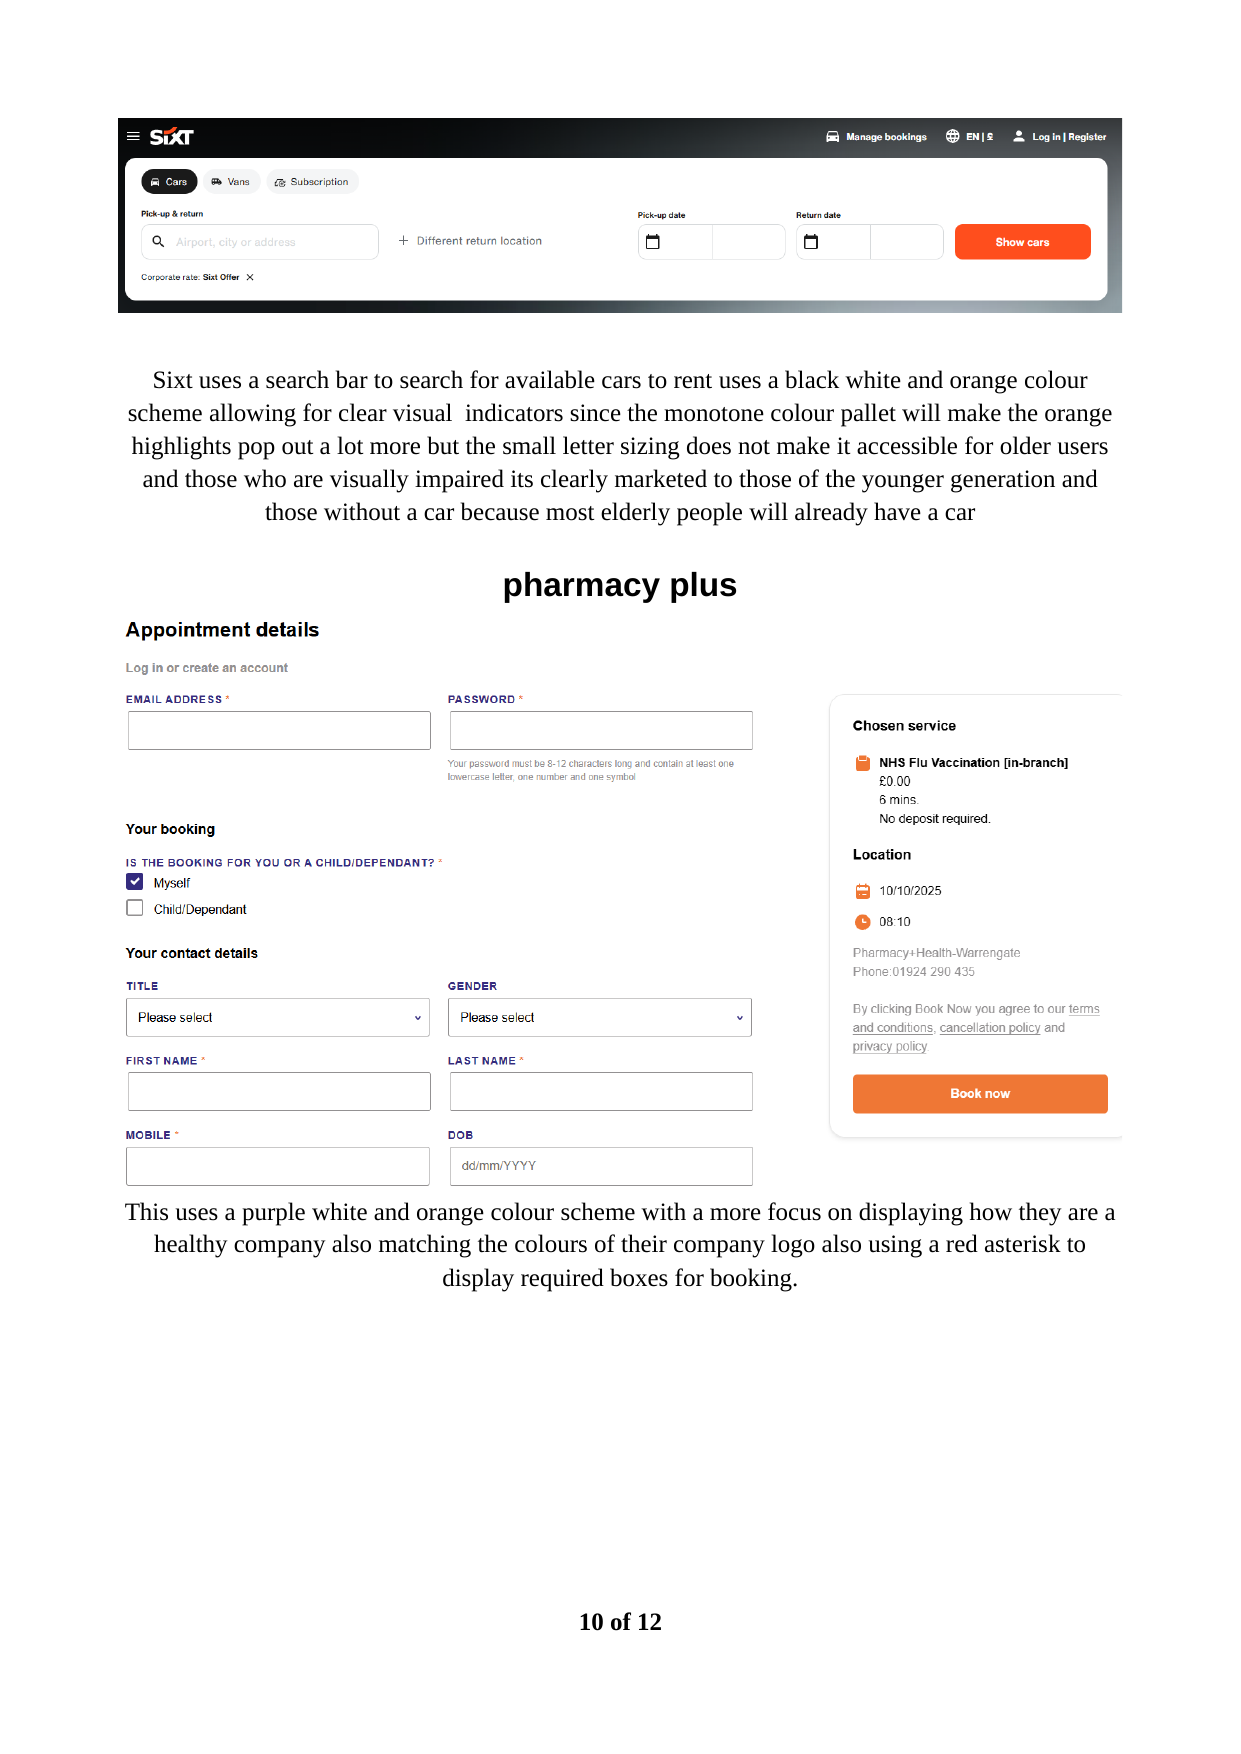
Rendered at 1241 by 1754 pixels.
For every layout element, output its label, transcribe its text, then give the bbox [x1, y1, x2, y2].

text This uses a purple white and orange colour scheme with a more focus on displaying how they are a healthy company also matching the colours of their company logo also using a red asterisk to display required boxes for booking. [118, 1193, 1122, 1291]
subtitle pharmacy plus [118, 565, 1122, 604]
text Sixt uses a search bar to search for available cars to rent uses a black white and orange colour scheme allowing for clear visual indicators since the monotone colour pallet will make the orange highlights pop out a lot more but the small letter sizing does not make it accessible for older users and those who are visually impaired its clearly marketed to those of the younger generation and those without a car because most elderly people will already have a car [118, 365, 1122, 526]
picture [118, 616, 1123, 1193]
picture [118, 118, 1123, 313]
